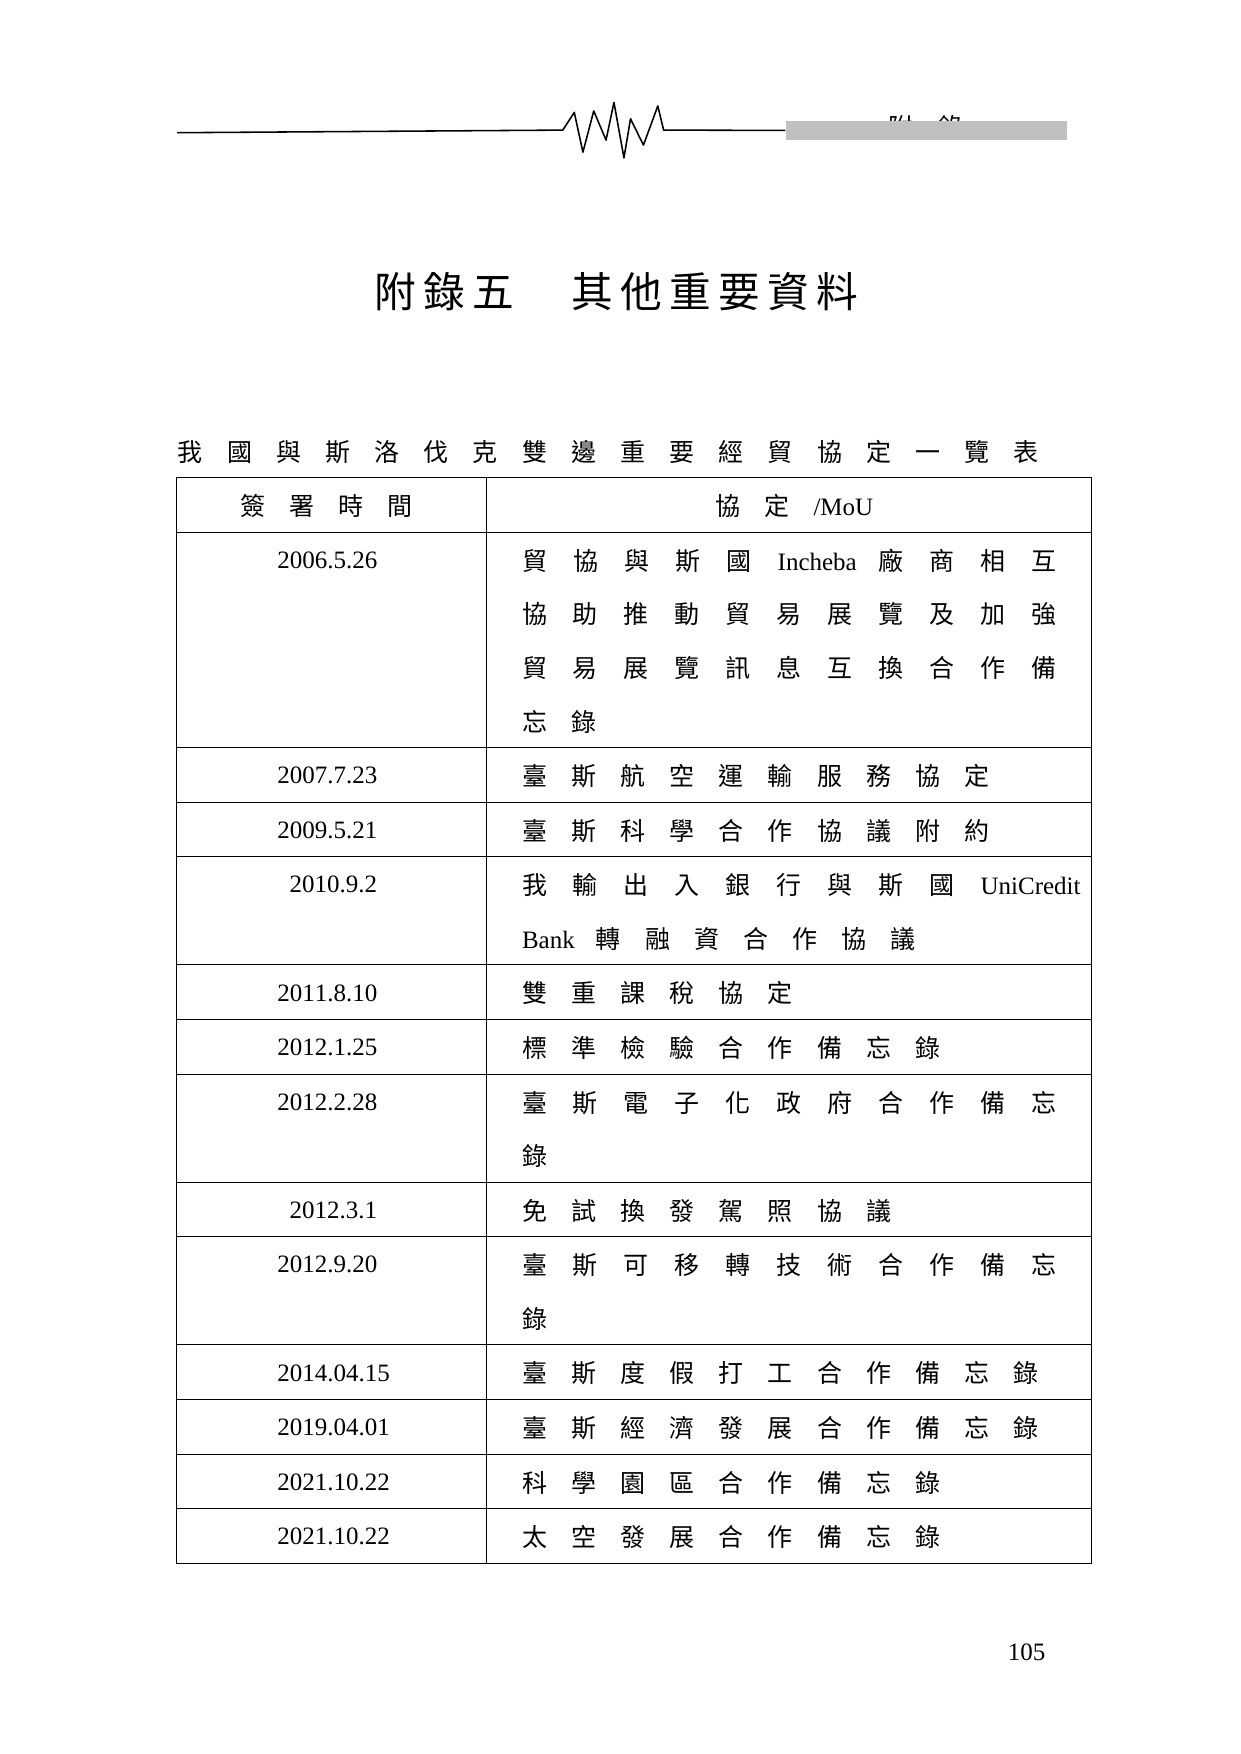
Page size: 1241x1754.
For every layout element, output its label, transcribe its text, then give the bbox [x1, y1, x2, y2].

table_header 簽署時間 [177, 478, 486, 532]
table_cell 臺斯航空運輸服務協定 [487, 748, 1091, 802]
table_cell 2012.3.1 [177, 1183, 486, 1236]
table_cell 臺斯度假打工合作備忘錄 [487, 1345, 1091, 1399]
text 附錄五 其他重要資料 [178, 236, 1063, 343]
table_cell 臺斯可移轉技術合作備忘錄 [487, 1237, 1091, 1344]
table_cell 雙重課稅協定 [487, 965, 1091, 1019]
table_cell 標準檢驗合作備忘錄 [487, 1020, 1091, 1073]
table_header 協定/MoU [487, 478, 1091, 532]
table_cell 2021.10.22 [177, 1455, 486, 1508]
table_cell 臺斯電子化政府合作備忘錄 [487, 1075, 1091, 1182]
table_cell 2021.10.22 [177, 1509, 486, 1563]
table_cell 2012.9.20 [177, 1237, 486, 1344]
table_cell 我輸出入銀行與斯國UniCredit Bank轉融資合作協議 [487, 857, 1091, 964]
table_cell 太空發展合作備忘錄 [487, 1509, 1091, 1563]
table_cell 2014.04.15 [177, 1345, 486, 1399]
table_cell 2010.9.2 [177, 857, 486, 964]
table_cell 免試換發駕照協議 [487, 1183, 1091, 1236]
table_cell 2019.04.01 [177, 1400, 486, 1453]
table_cell 2011.8.10 [177, 965, 486, 1019]
table_cell 2009.5.21 [177, 803, 486, 856]
table_cell 臺斯經濟發展合作備忘錄 [487, 1400, 1091, 1453]
table_cell 臺斯科學合作協議附約 [487, 803, 1091, 856]
text 我國與斯洛伐克雙邊重要經貿協定一覽表 [178, 424, 1063, 477]
table_cell 2007.7.23 [177, 748, 486, 802]
table_cell 貿協與斯國Incheba廠商相互協助推動貿易展覽及加強 貿易展覽訊息互換合作備忘錄 [487, 533, 1091, 747]
table_cell 2012.1.25 [177, 1020, 486, 1073]
table_cell 科學園區合作備忘錄 [487, 1455, 1091, 1508]
table_cell 2006.5.26 [177, 533, 486, 747]
table_cell 2012.2.28 [177, 1075, 486, 1182]
